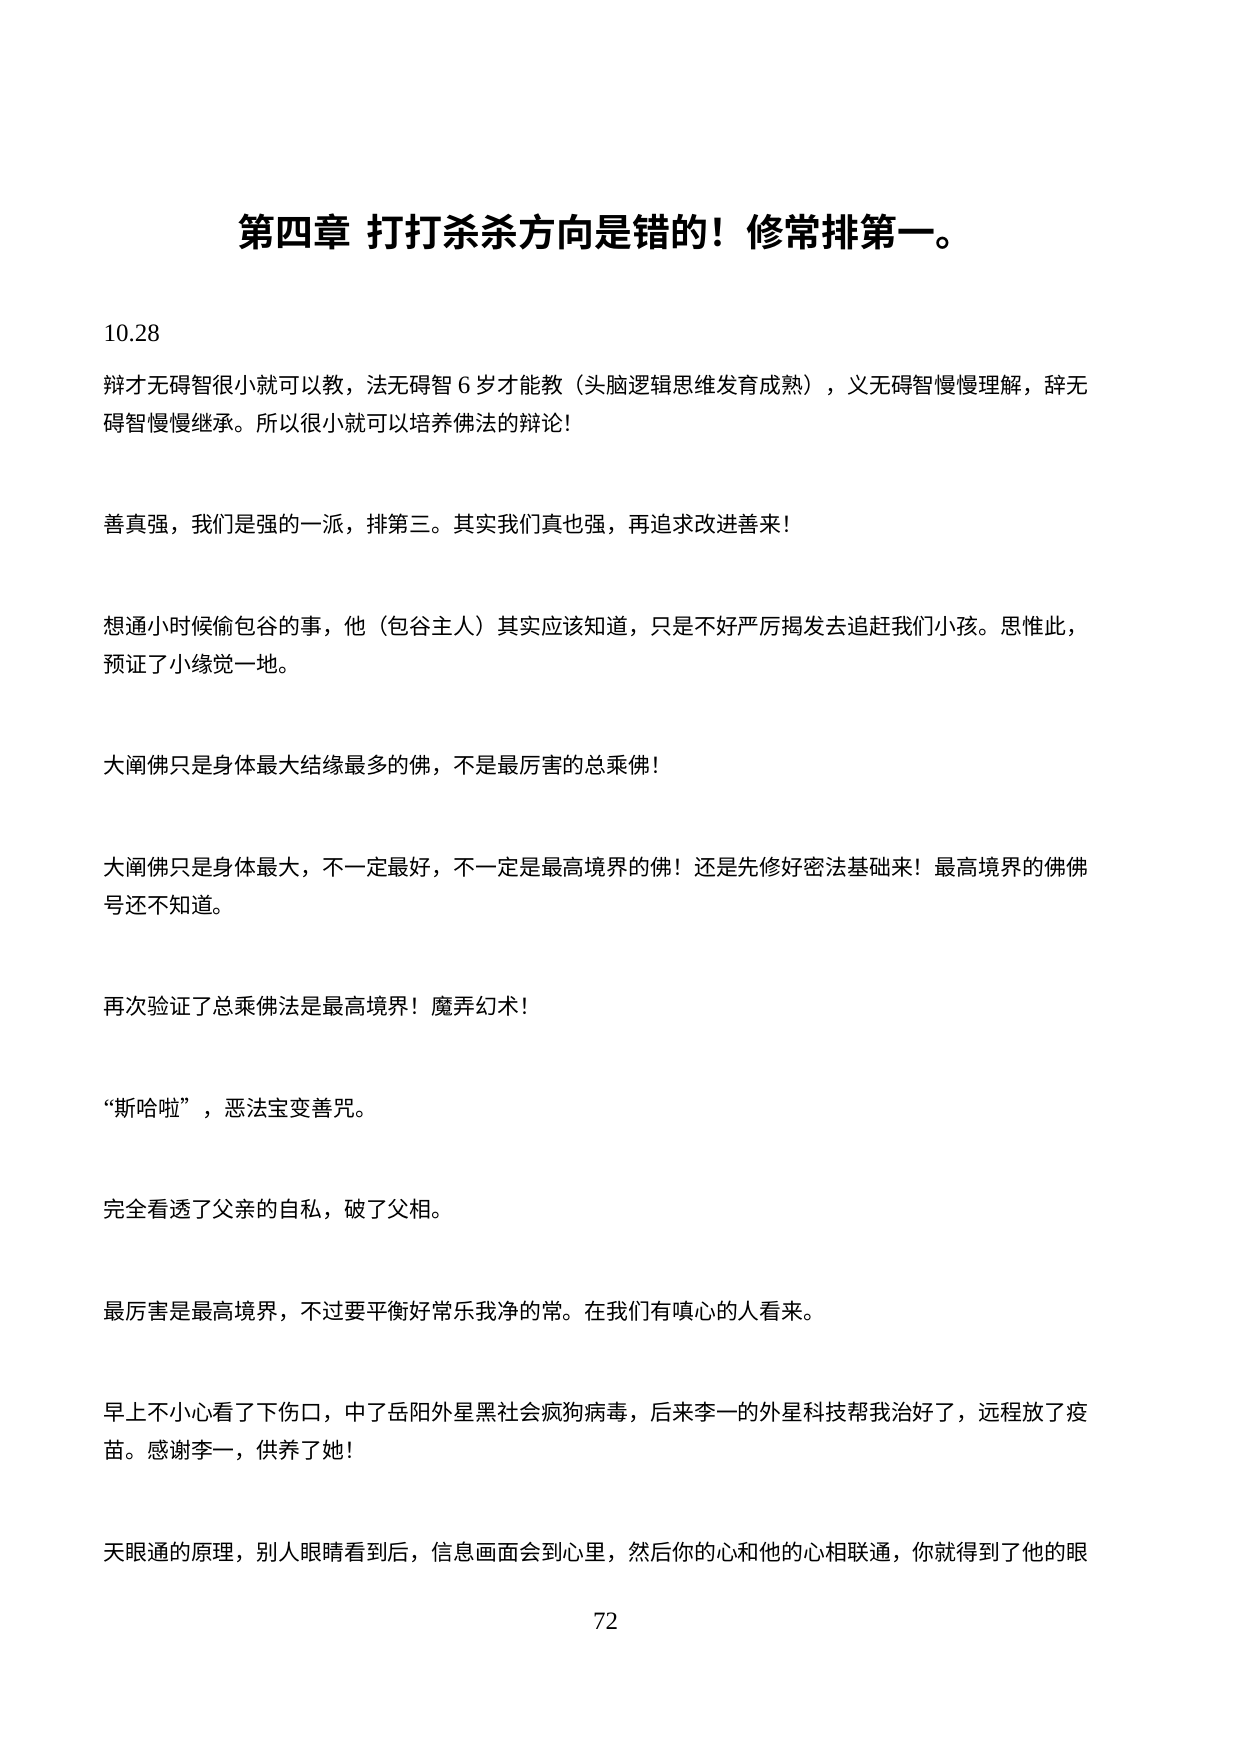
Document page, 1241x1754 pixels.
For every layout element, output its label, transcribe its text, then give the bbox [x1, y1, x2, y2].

text 早上不小心看了下伤口，中了岳阳外星黑社会疯狗病毒，后来李一的外星科技帮我治好了，远程放了疫苗。感谢李一，供养了她！ [103, 1395, 1107, 1465]
text “斯哈啦”，恶法宝变善咒。 [103, 1091, 1107, 1122]
text 最厉害是最高境界，不过要平衡好常乐我净的常。在我们有嗔心的人看来。 [103, 1294, 1107, 1326]
text 想通小时候偷包谷的事，他（包谷主人）其实应该知道，只是不好严厉揭发去追赶我们小孩。思惟此，预证了小缘觉一地。 [103, 609, 1107, 678]
text 天眼通的原理，别人眼睛看到后，信息画面会到心里，然后你的心和他的心相联通，你就得到了他的眼 [103, 1535, 1107, 1567]
text 完全看透了父亲的自私，破了父相。 [103, 1192, 1107, 1224]
subtitle 打打杀杀方向是错的！修常排第一。 [103, 202, 1107, 257]
text 10.28 [103, 318, 1107, 347]
text 大阐佛只是身体最大结缘最多的佛，不是最厉害的总乘佛！ [103, 748, 1107, 780]
text 善真强，我们是强的一派，排第三。其实我们真也强，再追求改进善来！ [103, 507, 1107, 539]
text 辩才无碍智很小就可以教，法无碍智6岁才能教（头脑逻辑思维发育成熟），义无碍智慢慢理解，辞无碍智慢慢继承。所以很小就可以培养佛法的辩论！ [103, 368, 1107, 437]
text 大阐佛只是身体最大，不一定最好，不一定是最高境界的佛！还是先修好密法基础来！最高境界的佛佛号还不知道。 [103, 850, 1107, 919]
text 再次验证了总乘佛法是最高境界！魔弄幻术！ [103, 989, 1107, 1021]
